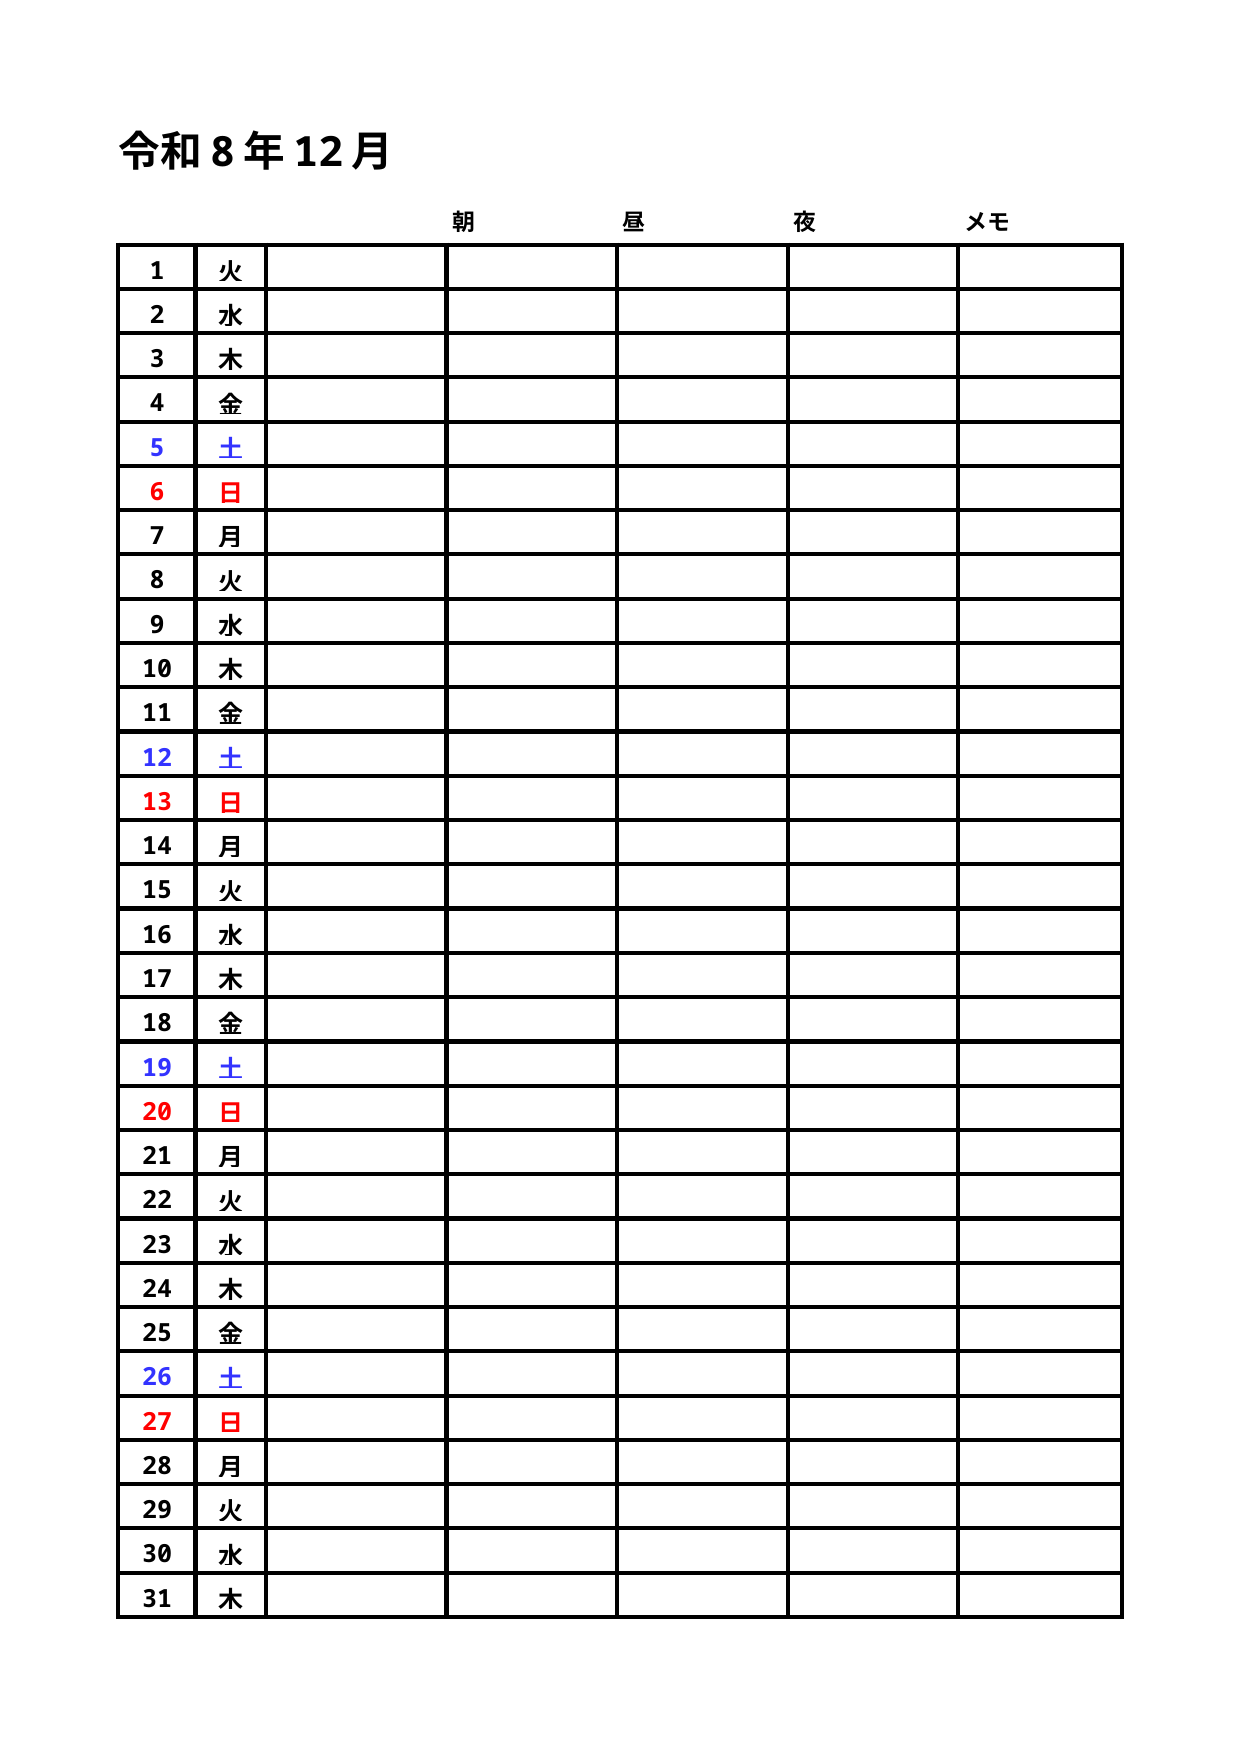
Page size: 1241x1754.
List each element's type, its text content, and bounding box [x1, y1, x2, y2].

table_cell 14 [120, 822, 193, 862]
table_cell [790, 556, 956, 597]
table_cell [268, 645, 444, 685]
table_cell [449, 866, 615, 906]
table_cell [960, 911, 1120, 951]
table_cell [268, 1442, 444, 1482]
table_cell 4 [120, 379, 193, 419]
table_cell [449, 468, 615, 508]
table_cell [268, 1132, 444, 1172]
table_cell [619, 1309, 786, 1349]
table_cell 火 [198, 247, 264, 287]
table_cell 水 [198, 911, 264, 951]
table_cell [619, 291, 786, 331]
table_header [118, 198, 195, 242]
table_cell [619, 1221, 786, 1261]
table_cell [619, 1176, 786, 1216]
table_cell [960, 734, 1120, 774]
table_cell 木 [198, 1265, 264, 1305]
table_cell [790, 1221, 956, 1261]
table_cell 月 [198, 1132, 264, 1172]
table_cell 火 [198, 1486, 264, 1526]
table_cell [960, 1486, 1120, 1526]
table_cell [960, 247, 1120, 287]
table_cell [268, 512, 444, 552]
table_cell [960, 1575, 1120, 1615]
table_cell [449, 291, 615, 331]
table_cell [960, 1221, 1120, 1261]
table_cell [268, 689, 444, 729]
table_cell [790, 1486, 956, 1526]
table_cell [960, 1309, 1120, 1349]
table_cell 日 [198, 468, 264, 508]
table_cell [619, 1398, 786, 1438]
table_cell 火 [198, 1176, 264, 1216]
table_cell [790, 1309, 956, 1349]
table_cell 25 [120, 1309, 193, 1349]
table_cell [449, 335, 615, 375]
table_cell [449, 1221, 615, 1261]
table_cell [449, 734, 615, 774]
table_cell [449, 689, 615, 729]
table_cell 水 [198, 1221, 264, 1261]
table_cell [790, 1044, 956, 1083]
table_cell [268, 379, 444, 419]
table_cell [790, 955, 956, 995]
table_cell 金 [198, 1309, 264, 1349]
table_cell [449, 1575, 615, 1615]
table_cell [268, 1530, 444, 1571]
table_cell [790, 291, 956, 331]
table_cell [268, 1176, 444, 1216]
table_cell 11 [120, 689, 193, 729]
table_cell [268, 1398, 444, 1438]
table_cell 30 [120, 1530, 193, 1571]
table_cell [790, 1530, 956, 1571]
table_cell [449, 1265, 615, 1305]
table_cell [449, 1309, 615, 1349]
table_cell [790, 689, 956, 729]
table_cell [268, 866, 444, 906]
table_cell [790, 1575, 956, 1615]
table_cell [790, 247, 956, 287]
table_header [266, 198, 446, 242]
table_cell 20 [120, 1088, 193, 1128]
table_cell [960, 601, 1120, 641]
table_cell [790, 734, 956, 774]
table_cell 5 [120, 424, 193, 464]
table_cell [790, 911, 956, 951]
table_cell 3 [120, 335, 193, 375]
table_cell 土 [198, 734, 264, 774]
table_cell [268, 335, 444, 375]
table_cell [268, 1486, 444, 1526]
table_cell [960, 424, 1120, 464]
table_cell [619, 556, 786, 597]
table_cell [268, 999, 444, 1039]
table_cell [268, 468, 444, 508]
table_cell 17 [120, 955, 193, 995]
table_cell 火 [198, 556, 264, 597]
table_cell 土 [198, 1353, 264, 1393]
table_cell 16 [120, 911, 193, 951]
table_cell [268, 1265, 444, 1305]
table_cell [619, 1530, 786, 1571]
table_cell [790, 601, 956, 641]
table_cell 木 [198, 1575, 264, 1615]
table_cell [449, 1530, 615, 1571]
table_cell [449, 1398, 615, 1438]
table_header 夜 [788, 198, 958, 242]
table_cell [960, 468, 1120, 508]
table_cell [619, 1486, 786, 1526]
table_cell 21 [120, 1132, 193, 1172]
table_cell [790, 1398, 956, 1438]
table_cell [960, 335, 1120, 375]
table_cell 日 [198, 1088, 264, 1128]
table_cell 金 [198, 379, 264, 419]
table_cell [790, 1176, 956, 1216]
text 令和8年12月 [118, 118, 1122, 179]
table_cell 23 [120, 1221, 193, 1261]
table_cell [790, 999, 956, 1039]
table_cell [619, 1088, 786, 1128]
table_cell [619, 689, 786, 729]
table_cell [268, 911, 444, 951]
table_cell [960, 1398, 1120, 1438]
table_cell [960, 1044, 1120, 1083]
table_cell [268, 1575, 444, 1615]
table_cell 8 [120, 556, 193, 597]
table_cell 6 [120, 468, 193, 508]
table_cell [449, 1442, 615, 1482]
table_cell [790, 1442, 956, 1482]
table_cell [960, 1088, 1120, 1128]
table_cell [960, 778, 1120, 818]
table_cell [960, 1442, 1120, 1482]
table_cell [268, 1353, 444, 1393]
table_cell [960, 999, 1120, 1039]
table_cell [619, 601, 786, 641]
table_cell [268, 1088, 444, 1128]
table_cell [268, 601, 444, 641]
table_cell 7 [120, 512, 193, 552]
table_cell [449, 911, 615, 951]
table_cell 31 [120, 1575, 193, 1615]
table_cell [449, 778, 615, 818]
table_cell [449, 1044, 615, 1083]
table_cell 水 [198, 291, 264, 331]
table_cell 木 [198, 955, 264, 995]
table_cell [960, 955, 1120, 995]
table_cell [960, 1176, 1120, 1216]
table_cell 土 [198, 424, 264, 464]
table_cell [619, 822, 786, 862]
table_cell [619, 424, 786, 464]
table_cell [960, 866, 1120, 906]
table_cell [960, 556, 1120, 597]
table_cell [960, 1353, 1120, 1393]
table_cell [960, 645, 1120, 685]
table_header 朝 [446, 198, 617, 242]
table_cell [790, 335, 956, 375]
table_cell [268, 291, 444, 331]
table_cell [790, 866, 956, 906]
table_cell 金 [198, 689, 264, 729]
table_cell [449, 999, 615, 1039]
table_cell [268, 734, 444, 774]
table_cell [960, 689, 1120, 729]
table_cell [619, 247, 786, 287]
table_cell [790, 778, 956, 818]
table_cell [449, 379, 615, 419]
table_cell [790, 822, 956, 862]
table_cell [790, 1265, 956, 1305]
table_cell [268, 1309, 444, 1349]
table_cell 26 [120, 1353, 193, 1393]
table_cell [449, 1088, 615, 1128]
table_cell 22 [120, 1176, 193, 1216]
table_cell 18 [120, 999, 193, 1039]
table_header 昼 [617, 198, 788, 242]
table_cell 27 [120, 1398, 193, 1438]
table_cell 9 [120, 601, 193, 641]
table_cell [449, 1176, 615, 1216]
table_cell [449, 1486, 615, 1526]
table_cell [960, 379, 1120, 419]
table_cell [619, 778, 786, 818]
table_cell [268, 778, 444, 818]
table_cell [619, 1265, 786, 1305]
table_cell 月 [198, 1442, 264, 1482]
table_cell 13 [120, 778, 193, 818]
table_cell [449, 1132, 615, 1172]
table_cell [790, 512, 956, 552]
table_cell [268, 822, 444, 862]
table_cell [619, 379, 786, 419]
table_cell 水 [198, 1530, 264, 1571]
table_cell [960, 1265, 1120, 1305]
table_cell [449, 645, 615, 685]
table_cell [619, 955, 786, 995]
table_cell [449, 556, 615, 597]
table_cell 火 [198, 866, 264, 906]
table_cell 日 [198, 1398, 264, 1438]
table_cell [619, 335, 786, 375]
table_cell [268, 1221, 444, 1261]
table_cell [619, 1442, 786, 1482]
table_cell [790, 1088, 956, 1128]
table_cell [449, 822, 615, 862]
table_cell 木 [198, 335, 264, 375]
table_cell 10 [120, 645, 193, 685]
table_cell [960, 1132, 1120, 1172]
table_cell [619, 999, 786, 1039]
table_cell 月 [198, 512, 264, 552]
table_cell [268, 556, 444, 597]
table_cell [268, 1044, 444, 1083]
table_cell 28 [120, 1442, 193, 1482]
table_cell [960, 1530, 1120, 1571]
table_cell 1 [120, 247, 193, 287]
table_cell [619, 1044, 786, 1083]
table_cell [449, 512, 615, 552]
table_cell [449, 247, 615, 287]
table_cell [790, 424, 956, 464]
table_cell 金 [198, 999, 264, 1039]
table_cell [268, 955, 444, 995]
table_cell 12 [120, 734, 193, 774]
table_cell 水 [198, 601, 264, 641]
table_cell [619, 866, 786, 906]
table_cell [790, 379, 956, 419]
table_header メモ [958, 198, 1122, 242]
table_cell [619, 468, 786, 508]
table_cell [619, 1132, 786, 1172]
table_cell [619, 645, 786, 685]
table_cell 日 [198, 778, 264, 818]
table_cell [449, 424, 615, 464]
table_cell [790, 1132, 956, 1172]
table_cell 木 [198, 645, 264, 685]
table_cell 月 [198, 822, 264, 862]
table_cell 土 [198, 1044, 264, 1083]
table_cell [619, 734, 786, 774]
table_cell [449, 601, 615, 641]
table_cell [790, 468, 956, 508]
table_cell 19 [120, 1044, 193, 1083]
table_cell 2 [120, 291, 193, 331]
table_cell [790, 1353, 956, 1393]
table_cell 29 [120, 1486, 193, 1526]
table_cell 24 [120, 1265, 193, 1305]
table_cell [960, 512, 1120, 552]
table_cell [268, 247, 444, 287]
table_cell [790, 645, 956, 685]
table_cell [619, 1353, 786, 1393]
table_cell 15 [120, 866, 193, 906]
table_cell [960, 291, 1120, 331]
table_cell [268, 424, 444, 464]
table_cell [449, 1353, 615, 1393]
table_cell [619, 1575, 786, 1615]
table_cell [449, 955, 615, 995]
table_cell [960, 822, 1120, 862]
table_cell [619, 911, 786, 951]
table_cell [619, 512, 786, 552]
table_header [195, 198, 266, 242]
